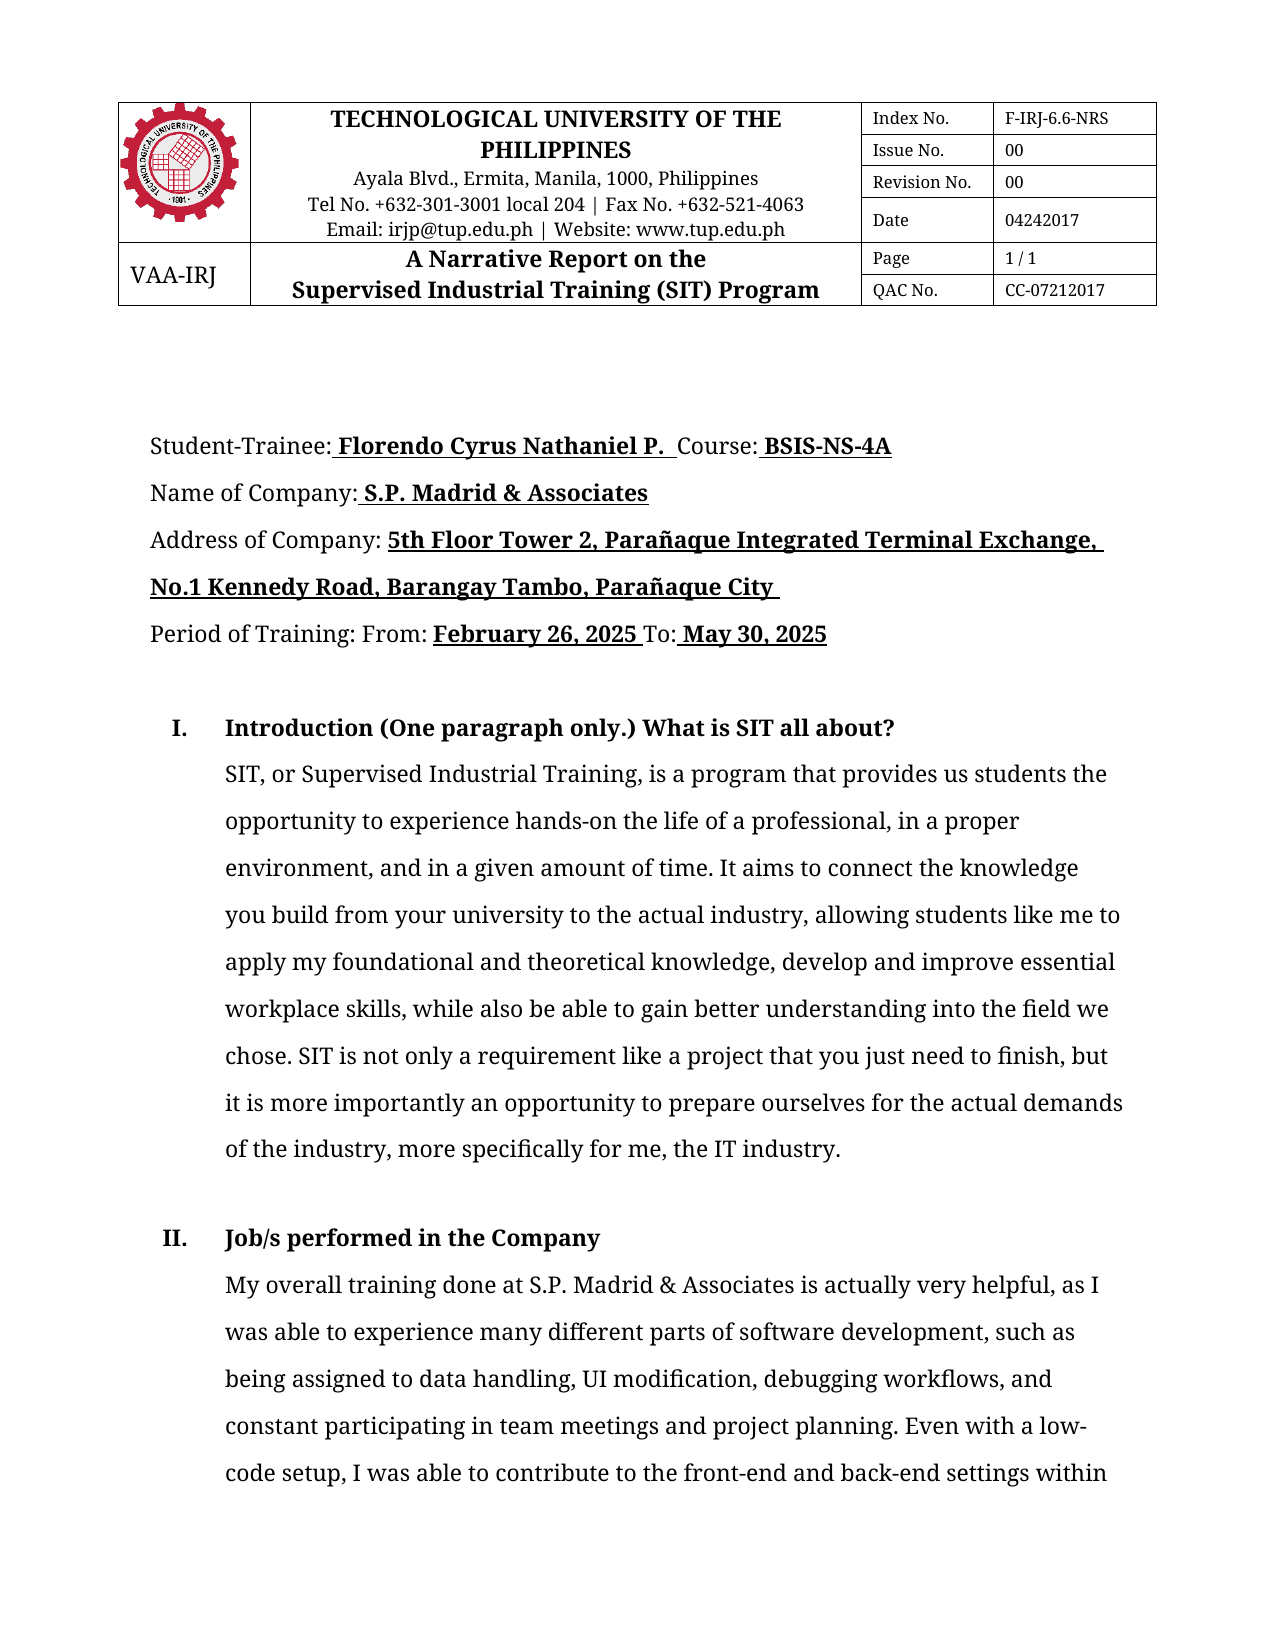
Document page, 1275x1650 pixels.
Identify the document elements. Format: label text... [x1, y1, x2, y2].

list Job/s performed in the Company [187, 1222, 1125, 1253]
list SIT, or Supervised Industrial Training, is a program that provides us students the opportunity to experience hands-on the life of a professional, in a proper environment, and in a given amount of time. It aims to connect the knowledge you build from your university to the actual industry, allowing students like me to apply my foundational and theoretical knowledge, develop and improve essential workplace skills, while also be able to gain better understanding into the field we chose. SIT is not only a requirement like a project that you just need to finish, but it is more importantly an opportunity to prepare ourselves for the actual demands of the industry, more specifically for me, the IT industry. [187, 758, 1125, 1164]
text Name of Company­: S.P. Madrid & Associates [150, 477, 1125, 508]
picture [120, 103, 239, 222]
text Student-Trainee: Florendo Cyrus Nathaniel P. Course: BSIS-NS-4A [150, 430, 1125, 461]
text Address of Company: 5th Floor Tower 2, Parañaque Integrated Terminal Exchange, No.1 Kennedy Road, Barangay Tambo, Parañaque City [150, 524, 1125, 602]
text Period of Training: From: February 26, 2025 To: May 30, 2025 [150, 618, 1125, 649]
list Introduction (One paragraph only.) What is SIT all about? [187, 711, 1125, 743]
list My overall training done at S.P. Madrid & Associates is actually very helpful, as I was able to experience many different parts of software development, such as being assigned to data handling, UI modification, debugging workflows, and constant participating in team meetings and project planning. Even with a low-code setup, I was able to contribute to the front-end and back-end settings within [187, 1269, 1125, 1488]
